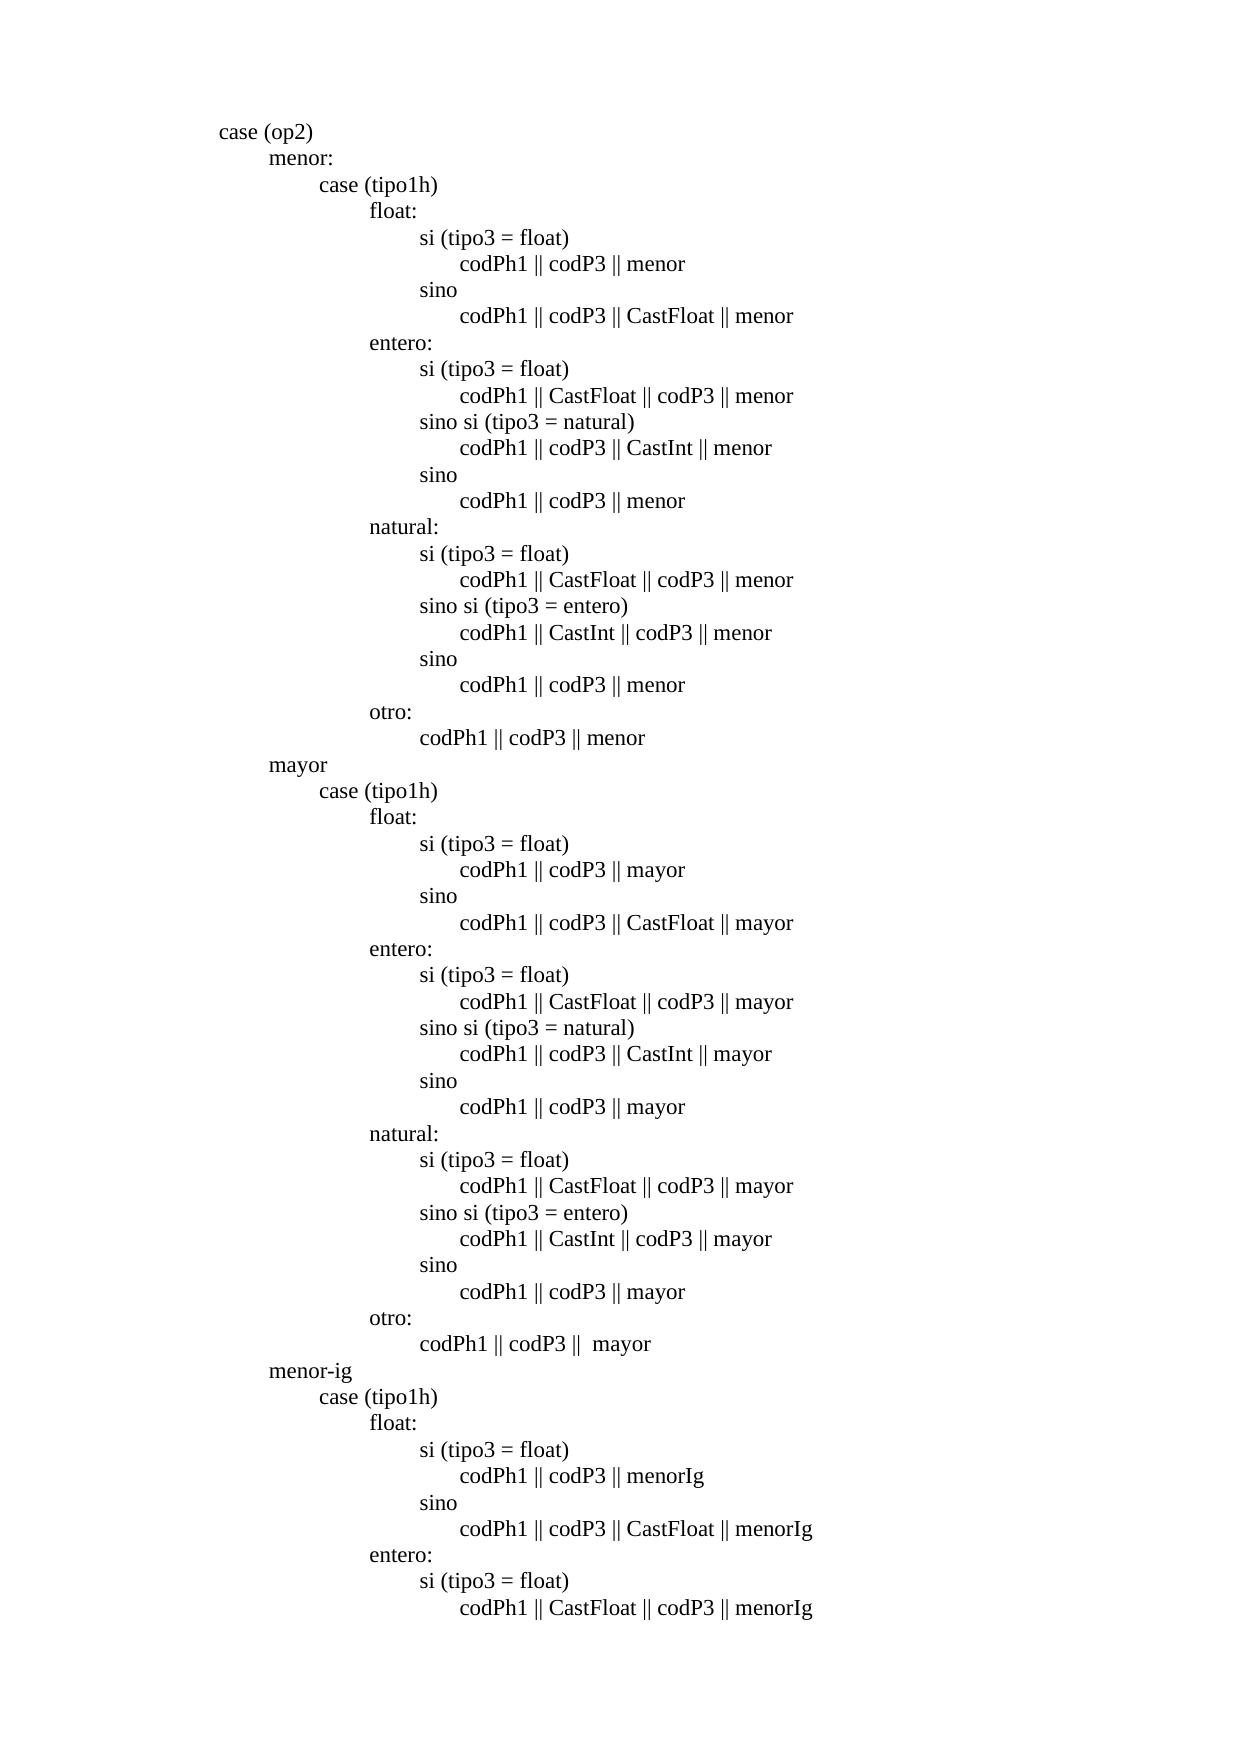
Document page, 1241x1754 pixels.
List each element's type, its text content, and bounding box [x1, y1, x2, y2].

text sino [118, 1067, 1122, 1093]
text sino [118, 645, 1122, 672]
text codPh1 || codP3 || menor [118, 724, 1122, 751]
text sino [118, 461, 1122, 487]
text codPh1 || CastFloat || codP3 || mayor [118, 988, 1122, 1014]
text si (tipo3 = float) [118, 830, 1122, 856]
text codPh1 || CastInt || codP3 || mayor [118, 1225, 1122, 1251]
text sino si (tipo3 = entero) [118, 592, 1122, 619]
text otro: [118, 698, 1122, 724]
text menor: [118, 144, 1122, 171]
text si (tipo3 = float) [118, 1568, 1122, 1594]
text case (tipo1h) [118, 1383, 1122, 1409]
text natural: [118, 513, 1122, 540]
text case (op2) [118, 118, 1122, 144]
text codPh1 || codP3 || menor [118, 672, 1122, 698]
text si (tipo3 = float) [118, 355, 1122, 382]
text codPh1 || codP3 || CastFloat || menorIg [118, 1515, 1122, 1541]
text codPh1 || CastFloat || codP3 || menor [118, 566, 1122, 592]
text entero: [118, 935, 1122, 961]
text menor-ig [118, 1357, 1122, 1383]
text float: [118, 1409, 1122, 1436]
text codPh1 || CastFloat || codP3 || menor [118, 382, 1122, 408]
text sino si (tipo3 = entero) [118, 1199, 1122, 1225]
text codPh1 || codP3 || mayor [118, 1278, 1122, 1304]
text codPh1 || codP3 || CastFloat || menor [118, 303, 1122, 329]
text si (tipo3 = float) [118, 1146, 1122, 1172]
text codPh1 || codP3 || CastInt || mayor [118, 1041, 1122, 1067]
text entero: [118, 329, 1122, 355]
text float: [118, 197, 1122, 223]
text sino [118, 1251, 1122, 1278]
text si (tipo3 = float) [118, 223, 1122, 250]
text codPh1 || CastInt || codP3 || menor [118, 619, 1122, 645]
text entero: [118, 1541, 1122, 1568]
text codPh1 || codP3 || CastFloat || mayor [118, 909, 1122, 935]
text si (tipo3 = float) [118, 1436, 1122, 1462]
text sino [118, 882, 1122, 909]
text sino si (tipo3 = natural) [118, 1014, 1122, 1041]
text case (tipo1h) [118, 777, 1122, 803]
text sino si (tipo3 = natural) [118, 408, 1122, 434]
text codPh1 || codP3 || menor [118, 250, 1122, 276]
text codPh1 || codP3 || CastInt || menor [118, 434, 1122, 461]
text codPh1 || codP3 || mayor [118, 856, 1122, 882]
text codPh1 || codP3 || menor [118, 487, 1122, 513]
text codPh1 || codP3 || mayor [118, 1093, 1122, 1119]
text codPh1 || codP3 || menorIg [118, 1462, 1122, 1488]
text float: [118, 803, 1122, 830]
text natural: [118, 1119, 1122, 1146]
text sino [118, 276, 1122, 303]
text si (tipo3 = float) [118, 540, 1122, 566]
text mayor [118, 751, 1122, 777]
text sino [118, 1488, 1122, 1515]
text codPh1 || CastFloat || codP3 || menorIg [118, 1594, 1122, 1620]
text codPh1 || CastFloat || codP3 || mayor [118, 1172, 1122, 1199]
text si (tipo3 = float) [118, 961, 1122, 988]
text case (tipo1h) [118, 171, 1122, 197]
text codPh1 || codP3 || mayor [118, 1330, 1122, 1357]
text otro: [118, 1304, 1122, 1330]
